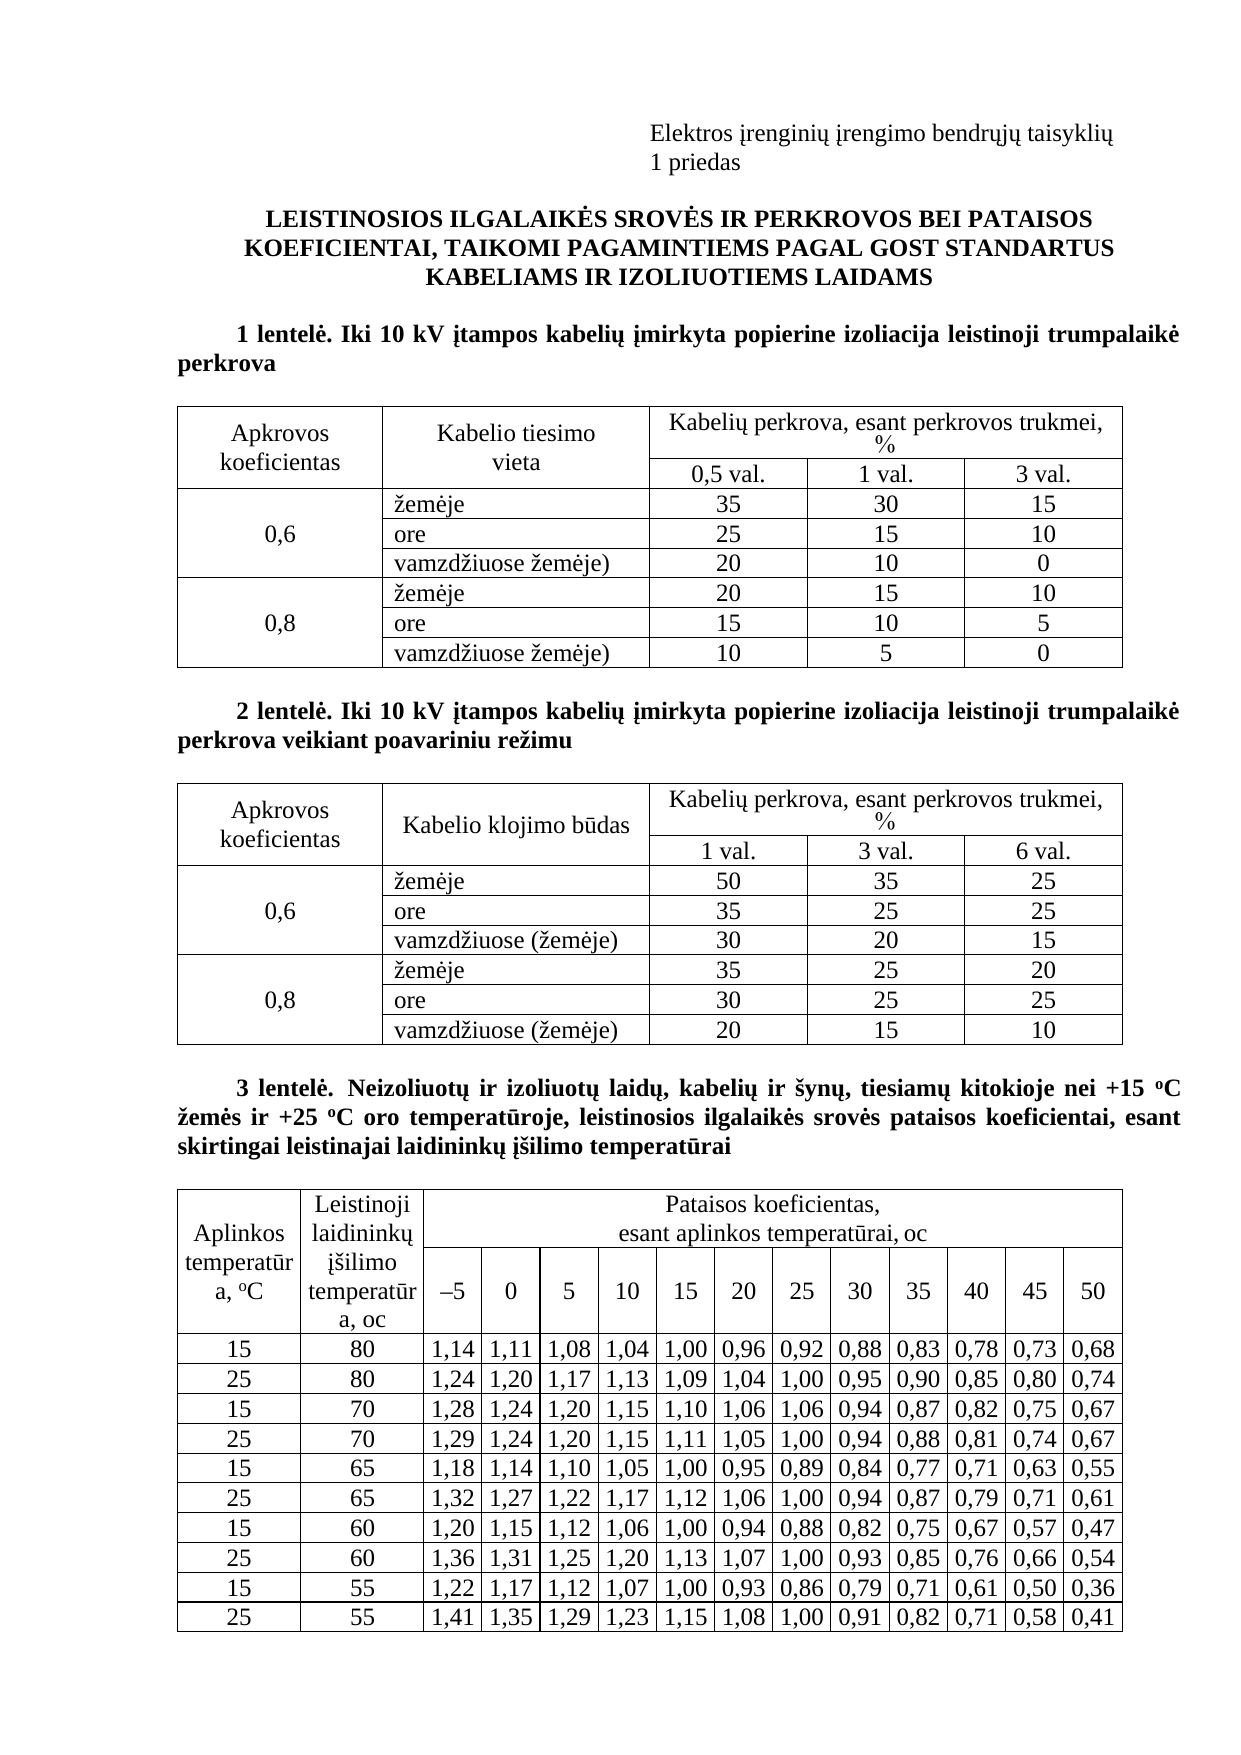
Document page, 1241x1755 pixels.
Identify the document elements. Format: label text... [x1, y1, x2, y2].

table_cell 1,17 [541, 1364, 598, 1393]
table_cell 0,74 [1064, 1364, 1122, 1393]
table_cell 1,00 [773, 1424, 830, 1452]
table_cell 1,20 [541, 1424, 598, 1452]
table_cell 0,77 [890, 1454, 947, 1482]
table_cell 5 [808, 638, 964, 667]
table_cell 30 [808, 489, 964, 518]
table_cell 60 [301, 1543, 423, 1572]
table_cell 0,95 [715, 1454, 772, 1482]
table_cell 0,63 [1006, 1454, 1063, 1482]
table_cell 1,09 [657, 1364, 714, 1393]
table_cell 1,13 [599, 1364, 656, 1393]
table_cell žemėje [383, 955, 649, 984]
table_cell 1,11 [657, 1424, 714, 1452]
text Elektros įrenginių įrengimo bendrųjų taisyklių [649, 118, 1181, 147]
table_cell 20 [650, 1015, 807, 1044]
table_cell 1,17 [482, 1573, 539, 1601]
table_cell 10 [650, 638, 807, 667]
table_cell 25 [773, 1248, 830, 1333]
table_cell 1,32 [424, 1483, 481, 1512]
table_cell 1,35 [482, 1603, 539, 1631]
table_cell 1,25 [541, 1543, 598, 1572]
table_cell 0,83 [890, 1334, 947, 1363]
table_cell 0,94 [831, 1394, 889, 1423]
table_cell 60 [301, 1513, 423, 1542]
table_cell 1,20 [482, 1364, 539, 1393]
table_cell 25 [178, 1603, 300, 1631]
table_cell 1,23 [599, 1603, 656, 1631]
table_cell 1,10 [541, 1454, 598, 1482]
table_cell 80 [301, 1364, 423, 1393]
table_cell 15 [178, 1573, 300, 1601]
table_cell vamzdžiuose (žemėje) [383, 926, 649, 954]
table_cell 1,22 [541, 1483, 598, 1512]
table_cell 0,54 [1064, 1543, 1122, 1572]
table_cell 0,8 [178, 955, 382, 1044]
table_cell 50 [650, 866, 807, 895]
table_cell 0 [965, 549, 1122, 577]
table_cell 1,12 [541, 1573, 598, 1601]
table_cell 0,66 [1006, 1543, 1063, 1572]
table_cell 1,06 [715, 1394, 772, 1423]
table_cell 0,74 [1006, 1424, 1063, 1452]
table_cell 10 [808, 549, 964, 577]
table_cell 15 [650, 608, 807, 637]
table_cell 0,8 [178, 578, 382, 667]
table_cell 0,50 [1006, 1573, 1063, 1601]
table_cell 1 val. [650, 836, 807, 865]
table_cell 25 [808, 955, 964, 984]
table_cell vamzdžiuose (žemėje) [383, 1015, 649, 1044]
table_cell 0,61 [948, 1573, 1005, 1601]
table_cell žemėje [383, 489, 649, 518]
table_cell –5 [424, 1248, 481, 1333]
table_cell 1,05 [715, 1424, 772, 1452]
table_cell 0,73 [1006, 1334, 1063, 1363]
table_header Aplinkos temperatūra, oC [178, 1190, 300, 1333]
table_header Kabelio klojimo būdas [383, 784, 649, 865]
table_cell 65 [301, 1454, 423, 1482]
table_cell 1,31 [482, 1543, 539, 1572]
table_cell 10 [965, 1015, 1122, 1044]
table_cell 25 [178, 1543, 300, 1572]
table_cell 1,07 [715, 1543, 772, 1572]
table_cell 1,00 [657, 1334, 714, 1363]
table_cell 25 [965, 896, 1122, 924]
table_cell 40 [948, 1248, 1005, 1333]
table_cell 1,20 [541, 1394, 598, 1423]
table_cell 0,85 [948, 1364, 1005, 1393]
table_cell 15 [178, 1394, 300, 1423]
table_cell 0,6 [178, 489, 382, 577]
table_cell 0,55 [1064, 1454, 1122, 1482]
table_cell 30 [650, 985, 807, 1014]
table_cell 5 [541, 1248, 598, 1333]
table_cell 1,14 [424, 1334, 481, 1363]
table_cell 1,20 [424, 1513, 481, 1542]
table_cell 80 [301, 1334, 423, 1363]
table_cell 0,67 [1064, 1424, 1122, 1452]
table_cell 0,75 [1006, 1394, 1063, 1423]
text 1 lentelė. Iki 10 kV įtampos kabelių įmirkyta popierine izoliacija leistinoji trumpalaikė perkrova [177, 319, 1181, 377]
table_cell 10 [965, 578, 1122, 607]
table_cell 0,82 [890, 1603, 947, 1631]
table_cell 20 [715, 1248, 772, 1333]
table_cell ore [383, 985, 649, 1014]
table_header Pataisos koeficientas, esant aplinkos temperatūrai, oc [424, 1190, 1122, 1247]
table_cell 0,86 [773, 1573, 830, 1601]
table_cell 1 val. [808, 459, 964, 488]
table_cell 0,79 [948, 1483, 1005, 1512]
table_cell 1,15 [599, 1394, 656, 1423]
table_cell 35 [650, 896, 807, 924]
table_cell 1,11 [482, 1334, 539, 1363]
table_cell 55 [301, 1573, 423, 1601]
table_cell 0,67 [1064, 1394, 1122, 1423]
table_cell 1,24 [424, 1364, 481, 1393]
table_cell 1,00 [773, 1603, 830, 1631]
table_cell 0,71 [890, 1573, 947, 1601]
table_cell 15 [965, 926, 1122, 954]
table_cell 15 [808, 1015, 964, 1044]
table_cell 1,07 [599, 1573, 656, 1601]
table_cell 0,6 [178, 866, 382, 954]
table_cell 0,57 [1006, 1513, 1063, 1542]
table_cell 15 [178, 1513, 300, 1542]
table_cell 0,96 [715, 1334, 772, 1363]
table_cell 25 [178, 1483, 300, 1512]
table_cell 1,06 [715, 1483, 772, 1512]
table_cell 0,94 [715, 1513, 772, 1542]
table_cell 1,00 [773, 1543, 830, 1572]
table_cell ore [383, 896, 649, 924]
table_cell 1,06 [773, 1394, 830, 1423]
table_cell 0,80 [1006, 1364, 1063, 1393]
table_cell 1,24 [482, 1424, 539, 1452]
table_header Apkrovos koeficientas [178, 784, 382, 865]
table_cell 15 [657, 1248, 714, 1333]
table_cell 3 val. [965, 459, 1122, 488]
table_cell 0,84 [831, 1454, 889, 1482]
table_cell 25 [178, 1424, 300, 1452]
table_cell 0,88 [773, 1513, 830, 1542]
table_cell 0,82 [831, 1513, 889, 1542]
table_cell 35 [650, 489, 807, 518]
table_cell 1,15 [599, 1424, 656, 1452]
table_cell 0,68 [1064, 1334, 1122, 1363]
text 3 lentelė. Neizoliuotų ir izoliuotų laidų, kabelių ir šynų, tiesiamų kitokioje nei +15 oC žemės ir +25 oC oro temperatūroje, leistinosios ilgalaikės srovės pataisos koeficientai, esant skirtingai leistinajai laidininkų įšilimo temperatūrai [177, 1073, 1181, 1160]
text LEISTINOSIOS ILGALAIKĖS SROVĖS IR PERKROVOS BEI PATAISOS KOEFICIENTAI, TAIKOMI PAGAMINTIEMS PAGAL GOST STANDARTUS KABELIAMS IR IZOLIUOTIEMS LAIDAMS [177, 204, 1181, 291]
table_cell 20 [650, 578, 807, 607]
table_cell 0,87 [890, 1394, 947, 1423]
table_cell 0,85 [890, 1543, 947, 1572]
table_cell 0,88 [831, 1334, 889, 1363]
table_cell 1,12 [657, 1483, 714, 1512]
table_cell 25 [178, 1364, 300, 1393]
table_cell 0,93 [831, 1543, 889, 1572]
table_cell 1,20 [599, 1543, 656, 1572]
table_cell 1,08 [715, 1603, 772, 1631]
table_cell 0,81 [948, 1424, 1005, 1452]
table_cell 0 [482, 1248, 539, 1333]
table_cell 5 [965, 608, 1122, 637]
table_cell 6 val. [965, 836, 1122, 865]
table_header Kabelio tiesimo vieta [383, 407, 649, 488]
table_cell 0,71 [948, 1603, 1005, 1631]
table_cell vamzdžiuose žemėje) [383, 549, 649, 577]
table_cell 30 [650, 926, 807, 954]
table_cell 45 [1006, 1248, 1063, 1333]
table_cell 0,93 [715, 1573, 772, 1601]
table_cell 30 [831, 1248, 889, 1333]
table_cell 1,12 [541, 1513, 598, 1542]
table_cell 0,90 [890, 1364, 947, 1393]
table_cell 0 [965, 638, 1122, 667]
table_cell 0,91 [831, 1603, 889, 1631]
table_cell 0,82 [948, 1394, 1005, 1423]
table_header Apkrovos koeficientas [178, 407, 382, 488]
table_cell 0,87 [890, 1483, 947, 1512]
table_cell 70 [301, 1394, 423, 1423]
table_cell 1,28 [424, 1394, 481, 1423]
table_cell 1,14 [482, 1454, 539, 1482]
table_cell 0,78 [948, 1334, 1005, 1363]
table_cell 15 [178, 1334, 300, 1363]
table_cell 1,17 [599, 1483, 656, 1512]
table_cell 1,00 [657, 1513, 714, 1542]
table_cell 1,27 [482, 1483, 539, 1512]
table_cell 35 [650, 955, 807, 984]
table_cell 1,15 [482, 1513, 539, 1542]
table_cell 0,94 [831, 1424, 889, 1452]
table_cell 0,61 [1064, 1483, 1122, 1512]
table_cell 0,41 [1064, 1603, 1122, 1631]
table_cell 1,24 [482, 1394, 539, 1423]
table_cell 15 [808, 578, 964, 607]
table_cell 0,89 [773, 1454, 830, 1482]
table_header Leistinoji laidininkų įšilimo temperatūra, oc [301, 1190, 423, 1333]
table_cell 35 [890, 1248, 947, 1333]
table_cell 25 [965, 866, 1122, 895]
table_cell 15 [965, 489, 1122, 518]
table_cell 1,00 [657, 1454, 714, 1482]
table_cell 1,00 [773, 1483, 830, 1512]
table_cell 0,71 [1006, 1483, 1063, 1512]
table_cell 35 [808, 866, 964, 895]
table_cell 0,76 [948, 1543, 1005, 1572]
table_cell 10 [599, 1248, 656, 1333]
table_cell 20 [808, 926, 964, 954]
table_cell 0,94 [831, 1483, 889, 1512]
table_cell ore [383, 608, 649, 637]
table_cell 1,29 [424, 1424, 481, 1452]
table_cell 1,04 [599, 1334, 656, 1363]
table_cell 1,13 [657, 1543, 714, 1572]
table_cell 1,36 [424, 1543, 481, 1572]
table_cell 0,92 [773, 1334, 830, 1363]
table_cell 50 [1064, 1248, 1122, 1333]
table_cell 1,08 [541, 1334, 598, 1363]
table_cell 10 [965, 519, 1122, 547]
table_cell 1,29 [541, 1603, 598, 1631]
table_cell 55 [301, 1603, 423, 1631]
table_cell 1,00 [773, 1364, 830, 1393]
table_cell 0,79 [831, 1573, 889, 1601]
table_cell ore [383, 519, 649, 547]
table_cell 15 [178, 1454, 300, 1482]
table_cell 1,10 [657, 1394, 714, 1423]
table_cell 1,22 [424, 1573, 481, 1601]
table_cell 0,36 [1064, 1573, 1122, 1601]
table_header Kabelių perkrova, esant perkrovos trukmei,  [650, 784, 1122, 835]
table_cell 1,41 [424, 1603, 481, 1631]
table_cell 0,67 [948, 1513, 1005, 1542]
table_cell 25 [965, 985, 1122, 1014]
table_cell 20 [965, 955, 1122, 984]
table_cell 1,00 [657, 1573, 714, 1601]
table_cell 1,04 [715, 1364, 772, 1393]
table_cell 1,05 [599, 1454, 656, 1482]
table_cell 0,58 [1006, 1603, 1063, 1631]
table_cell 0,95 [831, 1364, 889, 1393]
table_cell 0,71 [948, 1454, 1005, 1482]
table_cell 0,88 [890, 1424, 947, 1452]
table_cell 20 [650, 549, 807, 577]
table_cell 70 [301, 1424, 423, 1452]
table_cell 25 [650, 519, 807, 547]
table_cell 15 [808, 519, 964, 547]
table_cell 65 [301, 1483, 423, 1512]
table_cell 25 [808, 896, 964, 924]
table_cell 1,15 [657, 1603, 714, 1631]
text 2 lentelė. Iki 10 kV įtampos kabelių įmirkyta popierine izoliacija leistinoji trumpalaikė perkrova veikiant poavariniu režimu [177, 696, 1181, 754]
table_cell 1,06 [599, 1513, 656, 1542]
table_cell 0,47 [1064, 1513, 1122, 1542]
table_cell 25 [808, 985, 964, 1014]
table_cell 0,75 [890, 1513, 947, 1542]
table_cell žemėje [383, 578, 649, 607]
text 1 priedas [649, 147, 1181, 176]
table_header Kabelių perkrova, esant perkrovos trukmei,  [650, 407, 1122, 458]
table_cell 0,5 val. [650, 459, 807, 488]
table_cell 1,18 [424, 1454, 481, 1482]
table_cell 3 val. [808, 836, 964, 865]
table_cell 10 [808, 608, 964, 637]
table_cell vamzdžiuose žemėje) [383, 638, 649, 667]
table_cell žemėje [383, 866, 649, 895]
